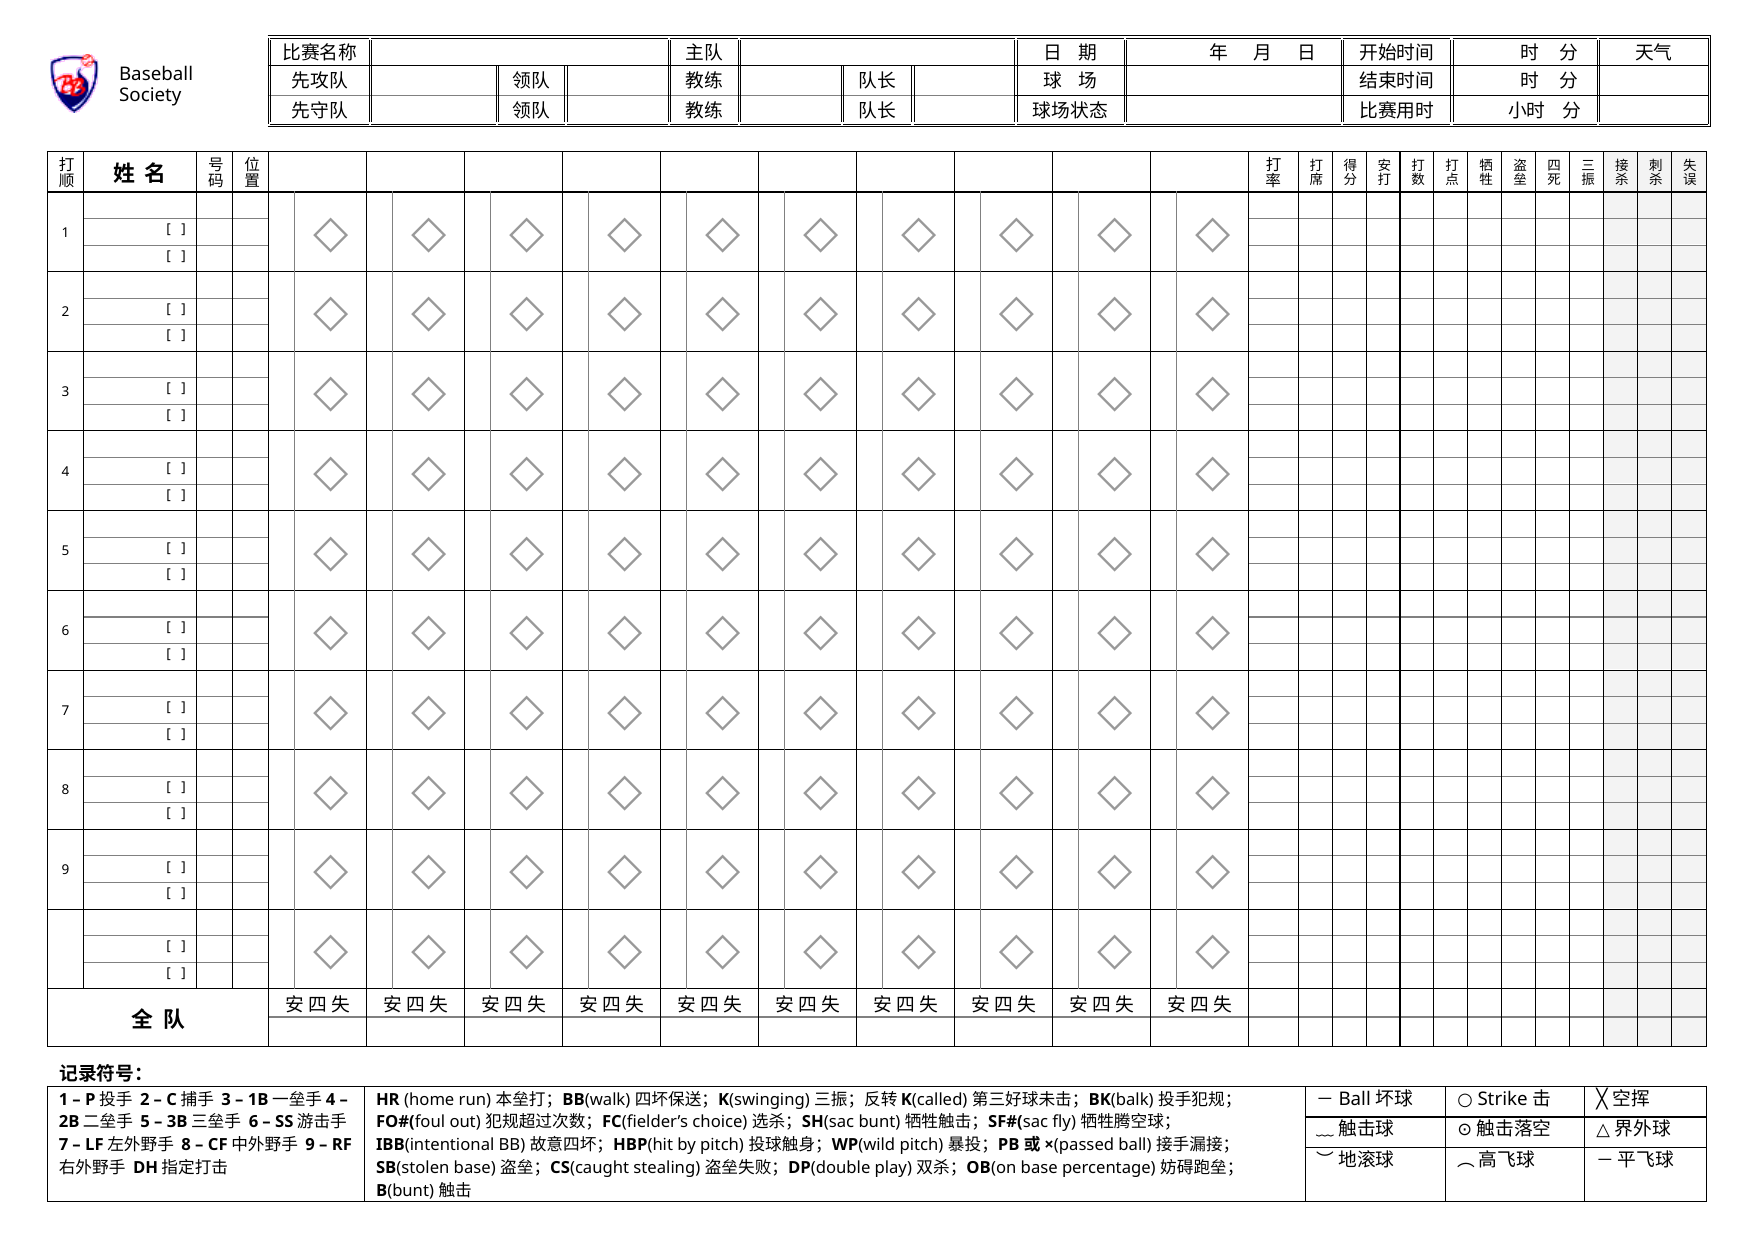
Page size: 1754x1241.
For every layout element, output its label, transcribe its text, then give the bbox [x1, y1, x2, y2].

table_cell [1434, 564, 1467, 590]
table_cell [1638, 750, 1671, 776]
table_cell [1570, 724, 1603, 749]
table_header 牺牲 [1468, 152, 1501, 191]
table_cell [269, 750, 294, 829]
table_header 得分 [1333, 152, 1366, 191]
table_cell [1502, 591, 1535, 616]
table_cell ◇ [1079, 511, 1150, 590]
table_cell ◇ [295, 272, 366, 351]
table_cell [1401, 458, 1433, 483]
table_cell ◇ [785, 830, 856, 908]
table_cell [1249, 431, 1298, 457]
table_cell [1468, 431, 1501, 457]
table_cell [197, 564, 232, 590]
table_cell [1151, 671, 1176, 749]
table_cell [1367, 458, 1399, 483]
table_cell ◇ [1079, 193, 1150, 271]
table_cell [1367, 1018, 1399, 1046]
table_header 盗垒 [1502, 152, 1535, 191]
table_cell ◇ [785, 193, 856, 271]
table_cell [197, 299, 232, 324]
table_cell [269, 352, 294, 430]
table_cell [367, 671, 392, 749]
table_cell [1536, 936, 1569, 962]
table_cell [1053, 431, 1078, 510]
table_cell [233, 352, 268, 377]
table_cell [1468, 325, 1501, 351]
table_cell [1672, 936, 1706, 962]
table_cell [1502, 352, 1535, 377]
table_cell [1604, 724, 1637, 749]
table_cell [1333, 458, 1366, 483]
table_cell [1604, 458, 1637, 483]
table_cell [1434, 591, 1467, 616]
table_cell [1434, 485, 1467, 510]
table_cell [1434, 777, 1467, 802]
table_header 安打 [1367, 152, 1399, 191]
table_cell [1570, 856, 1603, 882]
table_cell [1502, 644, 1535, 669]
table_cell [233, 246, 268, 271]
table_cell [661, 750, 686, 829]
table_cell [465, 511, 490, 590]
table_cell [1401, 750, 1433, 776]
table_cell [367, 352, 392, 430]
table_cell [1604, 883, 1637, 908]
table_cell [1468, 697, 1501, 723]
table_cell [1638, 777, 1671, 802]
table_cell [1604, 193, 1637, 218]
table_cell [1333, 591, 1366, 616]
table_cell [233, 803, 268, 829]
table_cell [1249, 803, 1298, 829]
table_cell [1434, 830, 1467, 855]
table_cell [1151, 511, 1176, 590]
table_cell [1502, 697, 1535, 723]
table_cell [1536, 883, 1569, 908]
table_cell [1367, 777, 1399, 802]
table_cell 先攻队 [271, 66, 369, 94]
table_cell [1672, 352, 1706, 377]
table_cell [1299, 830, 1332, 855]
table_cell ◇ [589, 830, 660, 908]
table_cell [563, 511, 588, 590]
table_cell [1299, 671, 1332, 696]
table_cell [269, 272, 294, 351]
table_cell 教练 [669, 96, 739, 124]
table_cell [1502, 378, 1535, 404]
table_cell ◇ [491, 830, 562, 908]
table_cell [1604, 936, 1637, 962]
table_cell [367, 910, 392, 988]
table_cell [1502, 511, 1535, 537]
table_cell [955, 830, 980, 908]
table_header 三振 [1570, 152, 1603, 191]
table_cell [563, 830, 588, 908]
table_header 姓 名 [84, 152, 196, 191]
table_cell [197, 246, 232, 271]
table_cell [1536, 299, 1569, 324]
table_cell [1299, 564, 1332, 590]
table_cell [1502, 564, 1535, 590]
table_cell [1151, 272, 1176, 351]
table_cell [1502, 910, 1535, 935]
table_cell [741, 66, 841, 94]
table_header 天气 [1598, 36, 1709, 65]
table_cell ◇ [981, 272, 1052, 351]
table_cell [233, 511, 268, 537]
table_cell [84, 671, 196, 696]
table_cell [233, 564, 268, 590]
table_cell [197, 671, 232, 696]
table_cell [1333, 299, 1366, 324]
table_cell ◇ [491, 272, 562, 351]
table_cell [1367, 724, 1399, 749]
table_cell [197, 485, 232, 510]
table_cell [1604, 272, 1637, 298]
table_cell [1604, 963, 1637, 988]
table_cell [ ] [84, 644, 196, 669]
table_cell [1434, 936, 1467, 962]
table_cell [1333, 246, 1366, 271]
table_cell [1570, 272, 1603, 298]
table_cell [1638, 644, 1671, 669]
table_cell [1367, 352, 1399, 377]
table_cell [1299, 777, 1332, 802]
table_cell [1333, 803, 1366, 829]
table_cell [ ] [84, 405, 196, 430]
table_cell [1299, 936, 1332, 962]
table_cell [465, 431, 490, 510]
table_cell [1249, 910, 1298, 935]
table_cell 安 四 失 [1151, 989, 1248, 1016]
table_cell [1333, 618, 1366, 643]
picture [50, 54, 99, 113]
table_cell [1468, 963, 1501, 988]
table_cell [1367, 910, 1399, 935]
table_cell [1468, 538, 1501, 563]
table_cell [197, 644, 232, 669]
table_cell [1604, 618, 1637, 643]
table_cell [84, 431, 196, 457]
table_cell [1536, 963, 1569, 988]
table_cell [759, 511, 784, 590]
table_cell [1434, 910, 1467, 935]
table_cell ◇ [491, 193, 562, 271]
table_cell [1053, 511, 1078, 590]
table_cell ◇ [785, 591, 856, 669]
table_cell ◇ [883, 272, 954, 351]
table_cell [1604, 485, 1637, 510]
table_cell [1333, 830, 1366, 855]
table_cell [1468, 352, 1501, 377]
table_cell [1434, 272, 1467, 298]
table_header 位置 [233, 152, 268, 191]
table_cell [568, 66, 668, 94]
table_cell [563, 591, 588, 669]
table_cell [1434, 378, 1467, 404]
table_cell [1468, 299, 1501, 324]
table_cell [1536, 538, 1569, 563]
table_cell [1502, 299, 1535, 324]
table_cell ◇ [883, 591, 954, 669]
table_cell [1367, 272, 1399, 298]
table_cell ◇ [981, 750, 1052, 829]
table_cell [1502, 272, 1535, 298]
table_cell [1604, 803, 1637, 829]
table_cell [1570, 511, 1603, 537]
table_cell [1536, 803, 1569, 829]
table_cell [955, 511, 980, 590]
table_cell [955, 910, 980, 988]
table_cell [1333, 378, 1366, 404]
table_cell [197, 193, 232, 218]
table_cell [1434, 697, 1467, 723]
table_cell [1536, 352, 1569, 377]
table_cell [1249, 989, 1298, 1016]
table_cell [233, 910, 268, 935]
table_cell ◇ [491, 910, 562, 988]
table_cell [1672, 1018, 1706, 1046]
table_cell ◇ [785, 352, 856, 430]
table_cell ◇ [687, 272, 758, 351]
table_cell [1604, 219, 1637, 244]
table_cell [1401, 883, 1433, 908]
table_cell [1053, 671, 1078, 749]
table_cell [1053, 193, 1078, 271]
table_cell 安 四 失 [563, 989, 660, 1016]
table_cell [1434, 1018, 1467, 1046]
table_cell [1502, 485, 1535, 510]
table_cell [1249, 272, 1298, 298]
table_cell [ ] [84, 564, 196, 590]
table_cell [197, 803, 232, 829]
table_cell [1151, 750, 1176, 829]
table_cell [197, 777, 232, 802]
table_cell [1434, 193, 1467, 218]
table_cell [1401, 272, 1433, 298]
table_cell ◇ [687, 591, 758, 669]
table_cell [1299, 963, 1332, 988]
table_cell [857, 671, 882, 749]
table_cell [1401, 830, 1433, 855]
table_cell [465, 750, 490, 829]
table_cell [1638, 458, 1671, 483]
table_cell [1536, 485, 1569, 510]
table_header 打率 [1249, 152, 1298, 191]
table_cell [1638, 219, 1671, 244]
table_cell [1638, 883, 1671, 908]
table_cell [1502, 246, 1535, 271]
table_cell ◇ [393, 591, 464, 669]
table_cell ◇ [883, 671, 954, 749]
table_cell [1367, 803, 1399, 829]
table_cell [1434, 219, 1467, 244]
table_cell [1502, 325, 1535, 351]
table_cell [1401, 963, 1433, 988]
table_cell [ ] [84, 724, 196, 749]
table_cell [1536, 458, 1569, 483]
table_cell [1638, 618, 1671, 643]
table_cell △ 界外球 [1585, 1118, 1706, 1147]
table_cell ◇ [981, 830, 1052, 908]
table_cell 8 [48, 750, 83, 829]
table_cell [759, 830, 784, 908]
table_cell [1151, 431, 1176, 510]
table_cell [563, 352, 588, 430]
table_cell [1249, 830, 1298, 855]
table_cell 安 四 失 [661, 989, 758, 1016]
table_cell [233, 777, 268, 802]
table_header － Ball 坏球 [1306, 1087, 1445, 1116]
table_cell [1672, 272, 1706, 298]
table_cell ◇ [589, 511, 660, 590]
table_header [370, 36, 669, 65]
table_cell [1638, 564, 1671, 590]
table_cell [955, 591, 980, 669]
table_cell 时 分 [1454, 66, 1597, 94]
table_cell ◇ [295, 193, 366, 271]
table_header [759, 152, 856, 191]
table_cell [ ] [84, 803, 196, 829]
table_cell [1151, 591, 1176, 669]
table_cell [1672, 485, 1706, 510]
table_cell [1053, 352, 1078, 430]
table_cell [1249, 485, 1298, 510]
table_cell [1570, 963, 1603, 988]
table_cell [1536, 325, 1569, 351]
table_cell 6 [48, 591, 83, 669]
table_cell 比赛用时 [1342, 96, 1451, 124]
table_cell 安 四 失 [1053, 989, 1150, 1016]
table_cell [367, 193, 392, 271]
table_cell [48, 910, 83, 988]
table_cell [1299, 724, 1332, 749]
table_cell [661, 193, 686, 271]
table_cell [1434, 538, 1467, 563]
table_cell [759, 352, 784, 430]
table_cell [1401, 803, 1433, 829]
table_cell [1536, 591, 1569, 616]
table_cell [563, 750, 588, 829]
table_cell [1401, 644, 1433, 669]
table_cell ◇ [687, 511, 758, 590]
table_cell [269, 431, 294, 510]
table_cell [1672, 910, 1706, 935]
table_cell [1434, 511, 1467, 537]
table_cell [ ] [84, 538, 196, 563]
table_cell [1672, 538, 1706, 563]
table_cell [1367, 856, 1399, 882]
table_cell [ ] [84, 618, 196, 643]
table_header [269, 152, 366, 191]
table_cell [1299, 378, 1332, 404]
table_cell [1638, 538, 1671, 563]
table_cell [1299, 803, 1332, 829]
table_cell [1502, 458, 1535, 483]
table_cell [269, 591, 294, 669]
table_cell [1249, 724, 1298, 749]
table_cell 1 [48, 193, 83, 271]
table_cell [857, 272, 882, 351]
table_header 年 月 日 [1125, 36, 1342, 65]
table_cell [1468, 378, 1501, 404]
text 记录符号： [59, 1058, 1695, 1086]
table_cell [233, 618, 268, 643]
table_cell [1401, 511, 1433, 537]
table_cell [1434, 246, 1467, 271]
table_cell [1053, 1018, 1150, 1046]
table_cell [1536, 830, 1569, 855]
table_cell [233, 538, 268, 563]
table_cell [1468, 936, 1501, 962]
table_cell [739, 96, 842, 124]
table_cell [ ] [84, 856, 196, 882]
table_cell [1604, 564, 1637, 590]
table_cell [563, 193, 588, 271]
table_cell ◇ [883, 431, 954, 510]
table_cell [1299, 538, 1332, 563]
table_cell ◇ [295, 671, 366, 749]
table_cell ◇ [687, 671, 758, 749]
table_cell [1249, 193, 1298, 218]
table_cell [1333, 936, 1366, 962]
table_cell [1249, 458, 1298, 483]
table_cell [1672, 856, 1706, 882]
table_cell [197, 591, 232, 616]
table_cell [1468, 485, 1501, 510]
table_cell [1638, 511, 1671, 537]
table_cell [759, 671, 784, 749]
table_cell [367, 431, 392, 510]
table_cell [1053, 591, 1078, 669]
table_cell [269, 511, 294, 590]
table_cell [1249, 671, 1298, 696]
table_cell [913, 96, 1016, 124]
table_cell [ ] [84, 963, 196, 988]
table_cell [1638, 591, 1671, 616]
table_cell [857, 591, 882, 669]
table_cell [1604, 591, 1637, 616]
table_cell [1502, 883, 1535, 908]
table_cell [1434, 299, 1467, 324]
table_cell [1249, 618, 1298, 643]
table_cell [1468, 644, 1501, 669]
table_cell [857, 1018, 954, 1046]
table_cell [1536, 910, 1569, 935]
table_cell [1367, 564, 1399, 590]
table_cell [367, 750, 392, 829]
table_cell [84, 910, 196, 935]
table_cell ◇ [491, 352, 562, 430]
table_cell [1536, 644, 1569, 669]
table_cell [1502, 1018, 1535, 1046]
table_cell [269, 671, 294, 749]
table_cell [1367, 671, 1399, 696]
table_cell [1502, 856, 1535, 882]
table_cell [1502, 750, 1535, 776]
table_cell 9 [48, 830, 83, 908]
table_cell [ ] [84, 777, 196, 802]
table_cell [1249, 378, 1298, 404]
table_cell [1367, 618, 1399, 643]
table_cell [1333, 963, 1366, 988]
table_cell [759, 431, 784, 510]
table_cell [1502, 936, 1535, 962]
table_cell [1570, 538, 1603, 563]
table_cell [1249, 963, 1298, 988]
table_cell [197, 618, 232, 643]
table_cell [1299, 325, 1332, 351]
table_cell ◇ [491, 431, 562, 510]
table_cell [1401, 352, 1433, 377]
table_cell [1401, 325, 1433, 351]
table_cell [1299, 618, 1332, 643]
table_cell ◇ [1079, 352, 1150, 430]
table_cell [233, 219, 268, 244]
table_cell [233, 936, 268, 962]
table_cell ◇ [589, 352, 660, 430]
table_cell [857, 511, 882, 590]
table_cell [84, 591, 196, 616]
table_cell [1468, 830, 1501, 855]
table_cell [1333, 325, 1366, 351]
table_cell [1468, 803, 1501, 829]
table_cell ◇ [491, 591, 562, 669]
table_cell [233, 697, 268, 723]
table_header [1053, 152, 1150, 191]
table_cell ◇ [295, 910, 366, 988]
table_cell [1401, 936, 1433, 962]
table_cell [1638, 272, 1671, 298]
table_cell [1468, 458, 1501, 483]
table_cell [1053, 910, 1078, 988]
table_cell [563, 272, 588, 351]
table_cell 3 [48, 352, 83, 430]
table_cell [1401, 378, 1433, 404]
table_cell [1367, 538, 1399, 563]
table_cell [233, 299, 268, 324]
table_cell ◇ [393, 671, 464, 749]
table_cell ◇ [1177, 352, 1248, 430]
table_cell [197, 272, 232, 298]
table_cell [1434, 325, 1467, 351]
table_cell [1401, 618, 1433, 643]
table_cell [1536, 989, 1569, 1016]
table_cell ◇ [491, 511, 562, 590]
table_cell [233, 591, 268, 616]
table_cell [1468, 219, 1501, 244]
table_cell [1333, 511, 1366, 537]
table_cell [1299, 193, 1332, 218]
table_cell [1468, 246, 1501, 271]
table_cell [1249, 352, 1298, 377]
table_cell [759, 193, 784, 271]
table_cell 全 队 [48, 989, 268, 1046]
table_cell [1401, 671, 1433, 696]
table_cell [1672, 591, 1706, 616]
table_cell [1570, 193, 1603, 218]
table_cell [197, 511, 232, 537]
table_cell [1333, 431, 1366, 457]
table_cell [1333, 564, 1366, 590]
table_cell [1672, 378, 1706, 404]
table_cell 安 四 失 [759, 989, 856, 1016]
table_cell [1502, 777, 1535, 802]
table_cell ◇ [785, 431, 856, 510]
table_cell [1536, 856, 1569, 882]
table_cell [1401, 989, 1433, 1016]
table_cell [1434, 803, 1467, 829]
table_cell [1536, 777, 1569, 802]
table_cell [1299, 458, 1332, 483]
table_cell [1502, 193, 1535, 218]
table_cell [1672, 830, 1706, 855]
table_cell [955, 431, 980, 510]
table_cell 安 四 失 [955, 989, 1052, 1016]
table_cell [1672, 246, 1706, 271]
table_cell [1672, 193, 1706, 218]
table_cell [1570, 405, 1603, 430]
table_cell [1434, 644, 1467, 669]
table_cell [233, 883, 268, 908]
table_cell [1299, 910, 1332, 935]
table_cell ◇ [589, 591, 660, 669]
table_cell [1468, 564, 1501, 590]
table_cell [1468, 272, 1501, 298]
table_cell [1401, 564, 1433, 590]
table_cell ◇ [785, 910, 856, 988]
table_cell [1299, 1018, 1332, 1046]
table_cell ◇ [687, 352, 758, 430]
table_cell ⊙ 触击落空 [1446, 1118, 1584, 1147]
table_cell [915, 66, 1014, 94]
table_cell [367, 1018, 464, 1046]
table_header 开始时间 [1342, 36, 1451, 65]
table_cell [1604, 830, 1637, 855]
table_cell [1151, 1018, 1248, 1046]
table_cell [233, 856, 268, 882]
table_cell [ ] [84, 219, 196, 244]
table_cell ◇ [295, 830, 366, 908]
table_cell [1333, 1018, 1366, 1046]
table_cell [1570, 246, 1603, 271]
table_cell [1333, 485, 1366, 510]
table_cell [1638, 405, 1671, 430]
table_cell ◇ [1177, 750, 1248, 829]
table_cell － 平飞球 [1585, 1148, 1706, 1201]
table_cell ◇ [981, 910, 1052, 988]
table_cell [465, 193, 490, 271]
table_cell [1434, 618, 1467, 643]
table_cell [197, 431, 232, 457]
table_header [1151, 152, 1248, 191]
table_cell ︶ 地滚球 [1306, 1148, 1445, 1201]
table_cell 先守队 [269, 96, 370, 124]
table_cell [372, 66, 496, 94]
table_cell [1125, 96, 1342, 124]
table_cell [1434, 405, 1467, 430]
table_cell ◇ [981, 671, 1052, 749]
table_cell ◇ [1177, 193, 1248, 271]
table_cell [1333, 193, 1366, 218]
table_cell [1536, 378, 1569, 404]
table_cell [233, 724, 268, 749]
table_cell 球 场 [1018, 66, 1124, 94]
table_cell [233, 272, 268, 298]
table_cell [367, 591, 392, 669]
table_cell [1604, 697, 1637, 723]
table_cell [1536, 219, 1569, 244]
table_cell [1536, 272, 1569, 298]
table_cell [1502, 431, 1535, 457]
table_cell [1502, 724, 1535, 749]
table_cell [1536, 618, 1569, 643]
table_cell [1604, 750, 1637, 776]
table_header 比赛名称 [269, 36, 370, 65]
table_cell [1570, 458, 1603, 483]
table_cell [1401, 910, 1433, 935]
table_header [661, 152, 758, 191]
table_cell ◇ [1177, 431, 1248, 510]
table_cell ◇ [981, 431, 1052, 510]
table_cell ◇ [393, 431, 464, 510]
table_cell ◇ [491, 750, 562, 829]
table_cell [1638, 671, 1671, 696]
table_cell ◇ [883, 910, 954, 988]
table_cell [1249, 777, 1298, 802]
table_cell [1604, 856, 1637, 882]
table_cell ◇ [785, 511, 856, 590]
table_cell [1604, 910, 1637, 935]
table_cell [1151, 352, 1176, 430]
table_cell [1333, 724, 1366, 749]
table_cell [233, 671, 268, 696]
table_cell [1638, 697, 1671, 723]
table_cell [857, 352, 882, 430]
table_cell 5 [48, 511, 83, 590]
table_cell [1299, 219, 1332, 244]
table_cell [1249, 750, 1298, 776]
table_cell [1672, 618, 1706, 643]
table_cell [233, 378, 268, 404]
table_cell ◇ [1079, 431, 1150, 510]
table_cell [1672, 883, 1706, 908]
table_cell [1367, 193, 1399, 218]
table_header 打顺 [48, 152, 83, 191]
table_cell [1333, 777, 1366, 802]
table_cell [1536, 697, 1569, 723]
table_cell [465, 910, 490, 988]
table_header 打点 [1434, 152, 1467, 191]
table_cell 安 四 失 [857, 989, 954, 1016]
table_cell [1672, 644, 1706, 669]
table_cell [1401, 724, 1433, 749]
table_cell [197, 830, 232, 855]
table_cell ◇ [589, 193, 660, 271]
table_cell [661, 910, 686, 988]
table_cell [1672, 458, 1706, 483]
table_cell [ ] [84, 378, 196, 404]
table_cell [1401, 405, 1433, 430]
table_header ○ Strike 击 [1446, 1087, 1584, 1116]
table_cell [1249, 883, 1298, 908]
table_cell [1638, 1018, 1671, 1046]
table_cell ◇ [981, 193, 1052, 271]
table_cell [1570, 618, 1603, 643]
table_header ╳ 空挥 [1585, 1087, 1706, 1116]
table_cell [233, 963, 268, 988]
table_cell [1333, 352, 1366, 377]
table_cell [367, 511, 392, 590]
table_cell [1570, 1018, 1603, 1046]
table_cell [1249, 936, 1298, 962]
table_cell [1638, 352, 1671, 377]
table_cell [1299, 697, 1332, 723]
table_cell [269, 193, 294, 271]
table_cell ◇ [589, 910, 660, 988]
table_cell [84, 352, 196, 377]
table_cell [1570, 697, 1603, 723]
table_cell [1604, 405, 1637, 430]
table_cell [1401, 485, 1433, 510]
table_cell 安 四 失 [269, 989, 366, 1016]
table_cell ◇ [687, 193, 758, 271]
table_cell [857, 750, 882, 829]
table_cell [1468, 193, 1501, 218]
table_cell [1604, 431, 1637, 457]
table_cell [1604, 1018, 1637, 1046]
table_cell [1249, 644, 1298, 669]
table_cell [1536, 724, 1569, 749]
table_cell ◇ [883, 193, 954, 271]
table_cell [1434, 458, 1467, 483]
table_cell ◇ [687, 750, 758, 829]
table_cell 2 [48, 272, 83, 351]
table_cell [1333, 697, 1366, 723]
table_cell ◇ [1079, 750, 1150, 829]
table_cell [1638, 325, 1671, 351]
table_cell [197, 325, 232, 351]
table_cell [661, 591, 686, 669]
table_header 刺杀 [1638, 152, 1671, 191]
table_cell [1502, 963, 1535, 988]
table_cell [1367, 591, 1399, 616]
table_cell [233, 193, 268, 218]
table_cell [197, 963, 232, 988]
table_cell ◇ [295, 352, 366, 430]
table_header 接杀 [1604, 152, 1637, 191]
table_cell [1367, 299, 1399, 324]
table_header 1 – P投手 2 – C捕手 3 – 1B一垒手 4 – 2B二垒手 5 – 3B三垒手 6 – SS游击手 7 – LF左外野手 8 – CF中外野手 9 – RF右外野手 DH指定打击 [48, 1087, 364, 1201]
table_cell [370, 96, 497, 124]
table_cell [1249, 325, 1298, 351]
table_cell [1600, 66, 1708, 94]
table_cell [1299, 989, 1332, 1016]
table_cell [1333, 272, 1366, 298]
table_cell ◇ [589, 272, 660, 351]
table_cell ◇ [687, 910, 758, 988]
table_cell [1299, 883, 1332, 908]
table_cell [1570, 830, 1603, 855]
table_cell [465, 272, 490, 351]
table_cell [1249, 591, 1298, 616]
table_cell [563, 910, 588, 988]
table_cell [1367, 750, 1399, 776]
table_cell [233, 458, 268, 483]
table_cell [1570, 910, 1603, 935]
table_cell [1299, 644, 1332, 669]
table_cell [563, 671, 588, 749]
table_cell ◇ [491, 671, 562, 749]
table_cell [1536, 511, 1569, 537]
table_cell 7 [48, 671, 83, 749]
table_cell [1638, 936, 1671, 962]
table_cell [1249, 405, 1298, 430]
table_cell [1401, 193, 1433, 218]
table_cell [1367, 697, 1399, 723]
table_cell [1672, 564, 1706, 590]
table_cell [955, 1018, 1052, 1046]
table_cell [1367, 883, 1399, 908]
table_cell ◇ [1177, 511, 1248, 590]
table_cell [1401, 591, 1433, 616]
table_cell [1434, 750, 1467, 776]
table_cell [1249, 856, 1298, 882]
table_cell [1638, 724, 1671, 749]
table_cell [1333, 910, 1366, 935]
table_cell [1127, 66, 1341, 94]
table_cell [1570, 431, 1603, 457]
table_cell [1570, 325, 1603, 351]
table_cell [ ] [84, 485, 196, 510]
table_cell [1604, 378, 1637, 404]
table_cell [1570, 485, 1603, 510]
table_cell [84, 193, 196, 218]
table_cell ◇ [1177, 591, 1248, 669]
table_cell [1672, 405, 1706, 430]
table_cell [1638, 246, 1671, 271]
table_cell [1468, 671, 1501, 696]
table_cell [1502, 618, 1535, 643]
table_cell [233, 485, 268, 510]
table_cell [563, 431, 588, 510]
table_header [465, 152, 562, 191]
table_cell ◇ [981, 511, 1052, 590]
table_header 日 期 [1016, 36, 1125, 65]
table_cell [ ] [84, 697, 196, 723]
table_cell [197, 378, 232, 404]
table_cell [1502, 989, 1535, 1016]
table_cell ◇ [687, 431, 758, 510]
table_cell ◇ [883, 830, 954, 908]
table_cell [ ] [84, 936, 196, 962]
table_cell ◇ [981, 352, 1052, 430]
table_cell [1570, 644, 1603, 669]
table_cell [1468, 1018, 1501, 1046]
table_cell [1672, 219, 1706, 244]
table_cell [1536, 671, 1569, 696]
table_header [563, 152, 660, 191]
table_cell ◇ [393, 830, 464, 908]
table_cell [465, 830, 490, 908]
table_cell ◇ [393, 352, 464, 430]
table_header 打席 [1299, 152, 1332, 191]
table_cell [1151, 910, 1176, 988]
table_cell [1570, 378, 1603, 404]
table_cell [1638, 431, 1671, 457]
table_cell [661, 1018, 758, 1046]
table_cell [1570, 671, 1603, 696]
table_cell [1536, 405, 1569, 430]
table_cell [1249, 538, 1298, 563]
table_cell [1638, 963, 1671, 988]
table_cell [465, 1018, 562, 1046]
table_cell [1401, 246, 1433, 271]
table_cell [197, 883, 232, 908]
table_header 时 分 [1451, 36, 1598, 65]
table_cell [1570, 777, 1603, 802]
table_cell [759, 1018, 856, 1046]
table_cell [1672, 750, 1706, 776]
table_cell ◇ [785, 750, 856, 829]
table_cell [ ] [84, 883, 196, 908]
table_cell [197, 458, 232, 483]
table_cell [233, 431, 268, 457]
table_cell [1053, 750, 1078, 829]
table_cell 4 [48, 431, 83, 510]
table_cell [1053, 272, 1078, 351]
table_cell ◇ [687, 830, 758, 908]
table_cell [1401, 777, 1433, 802]
table_cell [1401, 538, 1433, 563]
table_cell [1570, 219, 1603, 244]
table_cell [1570, 750, 1603, 776]
table_cell [1570, 564, 1603, 590]
table_cell [1299, 485, 1332, 510]
table_cell [1672, 989, 1706, 1016]
table_cell [ ] [84, 246, 196, 271]
table_cell [1604, 644, 1637, 669]
table_cell [1333, 856, 1366, 882]
table_cell [1434, 724, 1467, 749]
table_cell [1638, 910, 1671, 935]
table_cell [1401, 697, 1433, 723]
table_cell [ ] [84, 458, 196, 483]
table_cell [1367, 246, 1399, 271]
table_cell [1434, 989, 1467, 1016]
table_cell 安 四 失 [367, 989, 464, 1016]
table_cell [1536, 1018, 1569, 1046]
table_cell 球场状态 [1016, 96, 1125, 124]
table_cell [1333, 644, 1366, 669]
table_cell [1672, 963, 1706, 988]
table_cell [955, 671, 980, 749]
table_cell ◇ [981, 591, 1052, 669]
table_cell [197, 697, 232, 723]
table_cell [1570, 299, 1603, 324]
table_cell [661, 352, 686, 430]
table_cell ◇ [295, 750, 366, 829]
table_cell [1570, 803, 1603, 829]
table_cell 结束时间 [1344, 66, 1450, 94]
table_cell [1672, 697, 1706, 723]
table_header Baseball Society [49, 35, 269, 124]
table_cell [1299, 405, 1332, 430]
table_header 主队 [669, 36, 739, 65]
table_cell [1299, 352, 1332, 377]
table_cell 小时 分 [1451, 96, 1598, 124]
table_cell [1604, 538, 1637, 563]
table_cell [857, 431, 882, 510]
table_cell [1053, 830, 1078, 908]
table_cell [1604, 671, 1637, 696]
table_cell ◇ [1079, 272, 1150, 351]
table_cell [857, 830, 882, 908]
table_cell [269, 830, 294, 908]
table_cell [1672, 325, 1706, 351]
table_cell ﹏ 触击球 [1306, 1118, 1445, 1147]
table_cell [233, 405, 268, 430]
table_cell ◇ [393, 511, 464, 590]
table_cell [661, 830, 686, 908]
table_cell [367, 272, 392, 351]
table_cell [1367, 936, 1399, 962]
table_cell [1672, 431, 1706, 457]
table_cell [1468, 750, 1501, 776]
table_cell [661, 671, 686, 749]
table_cell [1536, 246, 1569, 271]
table_cell ◇ [1177, 671, 1248, 749]
table_cell [563, 1018, 660, 1046]
table_cell [1367, 511, 1399, 537]
table_header 失误 [1672, 152, 1706, 191]
table_cell [367, 830, 392, 908]
table_cell [1333, 750, 1366, 776]
table_cell [1434, 856, 1467, 882]
table_cell [759, 910, 784, 988]
table_cell [1299, 299, 1332, 324]
table_cell [1367, 485, 1399, 510]
table_cell [857, 193, 882, 271]
table_cell [1672, 511, 1706, 537]
table_cell [197, 910, 232, 935]
table_cell ◇ [883, 750, 954, 829]
table_cell [1570, 883, 1603, 908]
table_cell [1604, 777, 1637, 802]
table_cell [1299, 431, 1332, 457]
table_cell [197, 856, 232, 882]
table_cell [1638, 830, 1671, 855]
table_cell [1333, 989, 1366, 1016]
table_cell 队长 [844, 66, 911, 94]
table_cell [1468, 883, 1501, 908]
table_cell [1299, 591, 1332, 616]
table_cell [1401, 299, 1433, 324]
table_cell [197, 352, 232, 377]
table_cell ◇ [785, 272, 856, 351]
table_cell [1367, 830, 1399, 855]
table_cell ◇ [295, 591, 366, 669]
table_cell [84, 750, 196, 776]
table_cell [197, 219, 232, 244]
table_cell [233, 750, 268, 776]
table_cell ◇ [785, 671, 856, 749]
table_cell [1638, 485, 1671, 510]
table_cell [84, 830, 196, 855]
table_cell [269, 910, 294, 988]
table_cell [1249, 511, 1298, 537]
table_cell [1638, 299, 1671, 324]
table_cell [1401, 219, 1433, 244]
table_cell ◇ [1177, 910, 1248, 988]
table_cell [1401, 1018, 1433, 1046]
table_cell [84, 511, 196, 537]
table_cell ◇ [1079, 671, 1150, 749]
table_cell [1434, 431, 1467, 457]
table_cell ◇ [1079, 591, 1150, 669]
table_cell [1672, 299, 1706, 324]
table_cell ︵ 高飞球 [1446, 1148, 1584, 1201]
table_cell [1672, 777, 1706, 802]
table_cell [1249, 246, 1298, 271]
table_cell [1570, 352, 1603, 377]
table_cell [465, 591, 490, 669]
table_cell [1299, 246, 1332, 271]
table_cell [1502, 671, 1535, 696]
table_cell ◇ [393, 910, 464, 988]
table_cell [1604, 352, 1637, 377]
table_cell [197, 750, 232, 776]
table_cell ◇ [883, 352, 954, 430]
table_cell [1570, 936, 1603, 962]
table_header [367, 152, 464, 191]
table_cell [1604, 299, 1637, 324]
table_cell [1570, 989, 1603, 1016]
table_cell [955, 352, 980, 430]
table_cell [1468, 777, 1501, 802]
table_cell [1604, 246, 1637, 271]
table_cell [1502, 803, 1535, 829]
table_cell [1299, 272, 1332, 298]
table_cell [1401, 431, 1433, 457]
table_cell [1536, 193, 1569, 218]
table_cell [759, 750, 784, 829]
table_cell [1502, 405, 1535, 430]
table_cell [1367, 325, 1399, 351]
table_cell [233, 325, 268, 351]
table_header [857, 152, 954, 191]
table_cell [1502, 830, 1535, 855]
table_cell [465, 352, 490, 430]
table_cell [1672, 803, 1706, 829]
table_header [739, 36, 1016, 65]
table_cell ◇ [393, 193, 464, 271]
table_header [955, 152, 1052, 191]
table_cell [233, 644, 268, 669]
table_cell [1638, 989, 1671, 1016]
table_cell [1468, 511, 1501, 537]
table_cell [1249, 299, 1298, 324]
table_cell [1367, 219, 1399, 244]
table_cell 领队 [497, 96, 566, 124]
table_cell [1333, 671, 1366, 696]
table_cell [1367, 405, 1399, 430]
table_cell [1299, 750, 1332, 776]
table_cell [1536, 431, 1569, 457]
table_cell [1604, 325, 1637, 351]
table_cell [955, 193, 980, 271]
table_cell [1151, 193, 1176, 271]
table_cell [465, 671, 490, 749]
table_cell [1536, 564, 1569, 590]
table_cell ◇ [393, 272, 464, 351]
table_cell 队长 [842, 96, 912, 124]
table_cell [197, 936, 232, 962]
table_cell [1502, 538, 1535, 563]
table_cell [1249, 1018, 1298, 1046]
table_cell [1468, 856, 1501, 882]
table_cell ◇ [295, 431, 366, 510]
table_cell ◇ [1079, 910, 1150, 988]
table_cell [1434, 963, 1467, 988]
table_cell ◇ [393, 750, 464, 829]
table_cell [1401, 856, 1433, 882]
table_cell ◇ [1177, 830, 1248, 908]
table_cell [1249, 219, 1298, 244]
table_cell [1638, 193, 1671, 218]
table_cell [1333, 883, 1366, 908]
table_cell [1299, 856, 1332, 882]
table_cell [759, 591, 784, 669]
table_cell [661, 431, 686, 510]
table_cell [1249, 564, 1298, 590]
table_cell [1468, 989, 1501, 1016]
table_cell [661, 511, 686, 590]
table_cell [1151, 830, 1176, 908]
table_cell 安 四 失 [465, 989, 562, 1016]
table_cell [1604, 989, 1637, 1016]
table_cell [1502, 219, 1535, 244]
table_cell [1434, 352, 1467, 377]
table_cell [1249, 697, 1298, 723]
table_cell [1367, 378, 1399, 404]
table_cell ◇ [295, 511, 366, 590]
table_cell [1367, 644, 1399, 669]
table_cell [1468, 591, 1501, 616]
table_cell [1468, 618, 1501, 643]
table_cell [1638, 856, 1671, 882]
table_cell [1468, 910, 1501, 935]
table_cell [1598, 96, 1708, 124]
table_header 号码 [197, 152, 232, 191]
table_cell [1434, 671, 1467, 696]
table_cell [1672, 671, 1706, 696]
table_cell 教练 [671, 66, 738, 94]
table_cell [84, 272, 196, 298]
table_cell [955, 272, 980, 351]
table_cell ◇ [883, 511, 954, 590]
table_header 打数 [1401, 152, 1433, 191]
table_cell [1333, 538, 1366, 563]
table_cell [1468, 405, 1501, 430]
table_cell ◇ [589, 671, 660, 749]
table_cell [1434, 883, 1467, 908]
table_header 四死 [1536, 152, 1569, 191]
table_cell [1299, 511, 1332, 537]
table_cell [1638, 378, 1671, 404]
table_cell ◇ [589, 431, 660, 510]
table_cell [1570, 591, 1603, 616]
table_cell [1367, 989, 1399, 1016]
table_cell [759, 272, 784, 351]
table_cell [1604, 511, 1637, 537]
table_cell [197, 538, 232, 563]
table_cell ◇ [1079, 830, 1150, 908]
table_cell [1638, 803, 1671, 829]
table_cell [269, 1018, 366, 1046]
table_cell [233, 830, 268, 855]
table_cell [1468, 724, 1501, 749]
table_cell [197, 405, 232, 430]
table_cell [ ] [84, 325, 196, 351]
table_cell [1367, 963, 1399, 988]
table_cell [ ] [84, 299, 196, 324]
table_cell [197, 724, 232, 749]
table_cell [1367, 431, 1399, 457]
table_cell ◇ [1177, 272, 1248, 351]
table_cell [857, 910, 882, 988]
table_cell [1333, 405, 1366, 430]
table_cell [1672, 724, 1706, 749]
table_cell [955, 750, 980, 829]
table_header HR (home run) 本垒打；BB(walk) 四坏保送；K(swinging) 三振；反转K(called) 第三好球未击；BK(balk) 投手犯规；FO#(foul out) 犯规超过次数；FC(fielder’s choice) 选杀；SH(sac bunt) 牺牲触击；SF#(sac fly) 牺牲腾空球；IBB(intentional BB) 故意四坏；HBP(hit by pitch) 投球触身；WP(wild pitch) 暴投；PB 或 ×(passed ball) 接手漏接；SB(stolen base) 盗垒；CS(caught stealing) 盗垒失败；DP(double play) 双杀；OB(on base percentage) 妨碍跑垒；B(bunt) 触击 [365, 1087, 1305, 1201]
table_cell ◇ [589, 750, 660, 829]
table_cell [661, 272, 686, 351]
table_cell [566, 96, 669, 124]
table_cell [1333, 219, 1366, 244]
table_cell 领队 [499, 66, 564, 94]
table_cell [1536, 750, 1569, 776]
